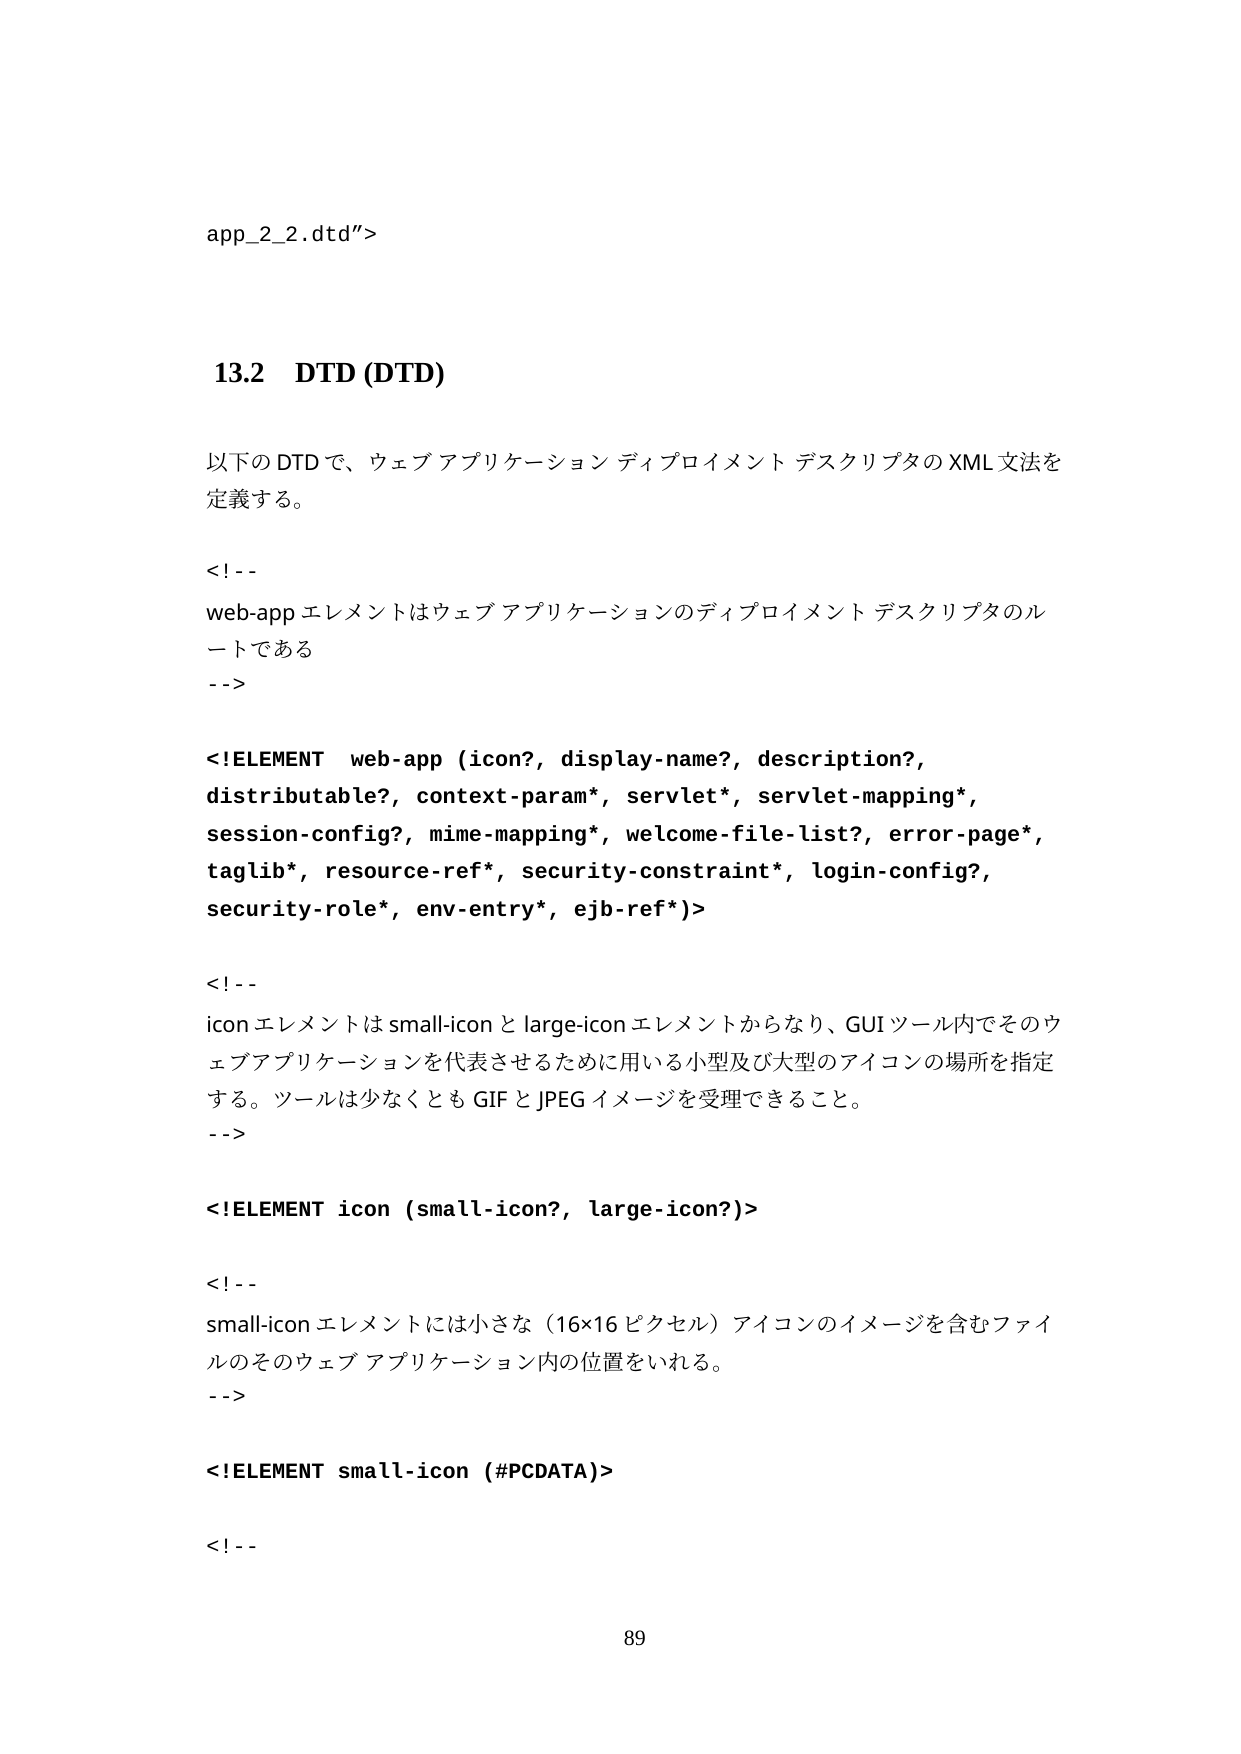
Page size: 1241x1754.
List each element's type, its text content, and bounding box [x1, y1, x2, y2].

text --> [206, 1117, 1063, 1154]
text <!-- [206, 554, 1063, 592]
text --> [206, 667, 1063, 704]
text <!-- [206, 1529, 1063, 1567]
text <!ELEMENT small-icon (#PCDATA)> [206, 1454, 1063, 1492]
text <!-- [206, 967, 1063, 1004]
text small-iconエレメントには小さな（16×16ピクセル）アイコンのイメージを含むファイルのそのウェブ アプリケーション内の位置をいれる。 [206, 1304, 1063, 1379]
text <!-- [206, 1267, 1063, 1304]
text <!ELEMENT icon (small-icon?, large-icon?)> [206, 1192, 1063, 1229]
text --> [206, 1379, 1063, 1417]
text web-appエレメントはウェブ アプリケーションのディプロイメント デスクリプタのルートである [206, 592, 1063, 667]
text app_2_2.dtd”> [206, 217, 1063, 254]
text iconエレメントはsmall-iconとlarge-iconエレメントからなり、GUIツール内でそのウェブアプリケーションを代表させるために用いる小型及び大型のアイコンの場所を指定する。ツールは少なくともGIFとJPEGイメージを受理できること。 [206, 1004, 1063, 1117]
text <!ELEMENT web-app (icon?, display-name?, description?, distributable?, context-param*, servlet*, servlet-mapping*, session-config?, mime-mapping*, welcome-file-list?, error-page*, taglib*, resource-ref*, security-constraint*, login-config?, security-role*, env-entry*, ejb-ref*)> [206, 742, 1063, 929]
subtitle DTD (DTD) [206, 354, 1063, 392]
text 以下のDTDで、ウェブ アプリケーション ディプロイメント デスクリプタのXML文法を定義する。 [206, 442, 1063, 517]
